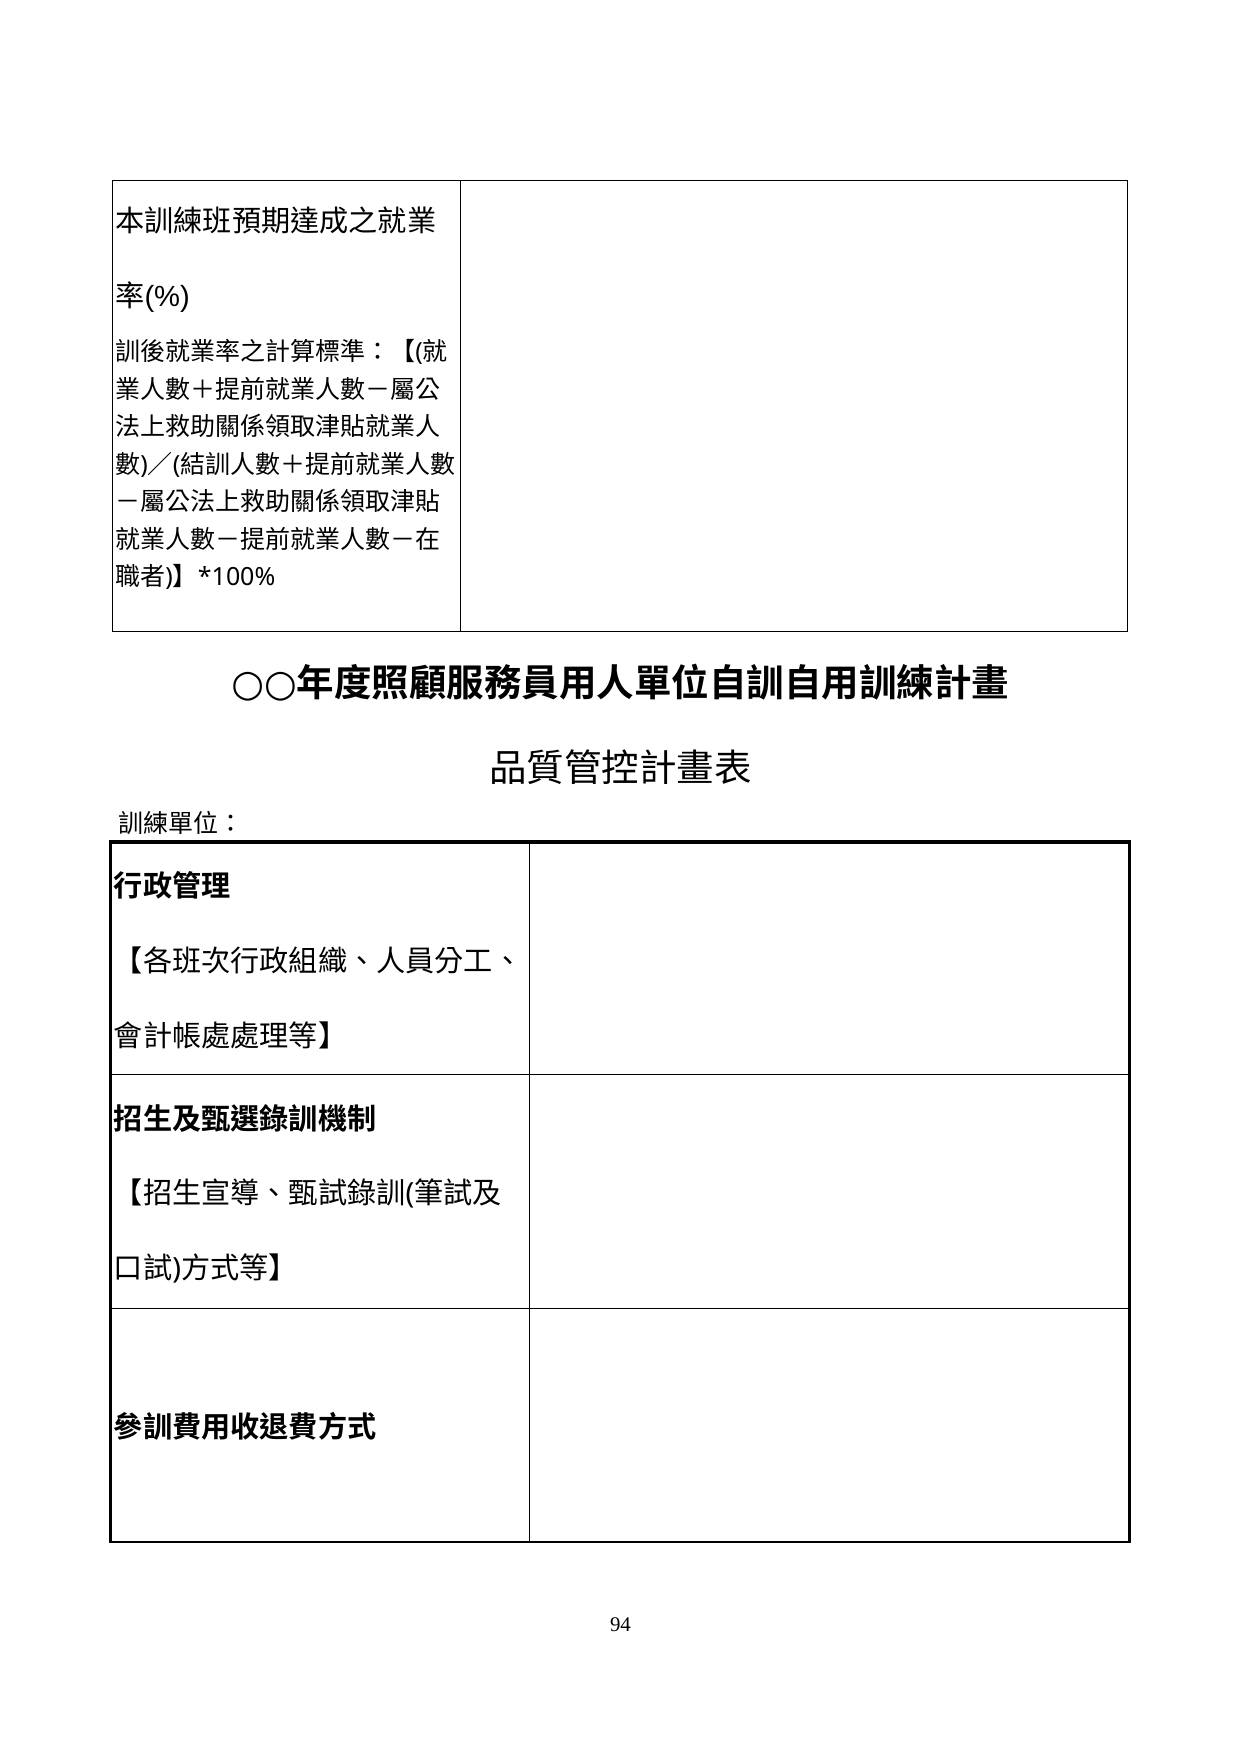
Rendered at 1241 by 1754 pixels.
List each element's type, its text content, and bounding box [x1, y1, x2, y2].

table_cell 招生及甄選錄訓機制 【招生宣導、甄試錄訓(筆試及口試)方式等】 [112, 1075, 529, 1308]
table_cell [530, 1309, 1128, 1541]
table_cell [461, 181, 1127, 631]
text 品質管控計畫表 [118, 728, 1122, 803]
text ○○年度照顧服務員用人單位自訓自用訓練計畫 [118, 642, 1122, 717]
table_cell [530, 1075, 1128, 1308]
text 訓練單位： [118, 803, 1122, 840]
table_cell 本訓練班預期達成之就業率(%) 訓後就業率之計算標準：【(就業人數＋提前就業人數－屬公法上救助關係領取津貼就業人數)／(結訓人數＋提前就業人數－屬公法上救助關係領取津貼就業人數－提前就業人數－在職者)】*100% [113, 181, 460, 631]
table_header 行政管理 【各班次行政組織、人員分工、會計帳處處理等】 [112, 844, 529, 1074]
table_header [530, 844, 1128, 1074]
table_cell 參訓費用收退費方式 [112, 1309, 529, 1541]
